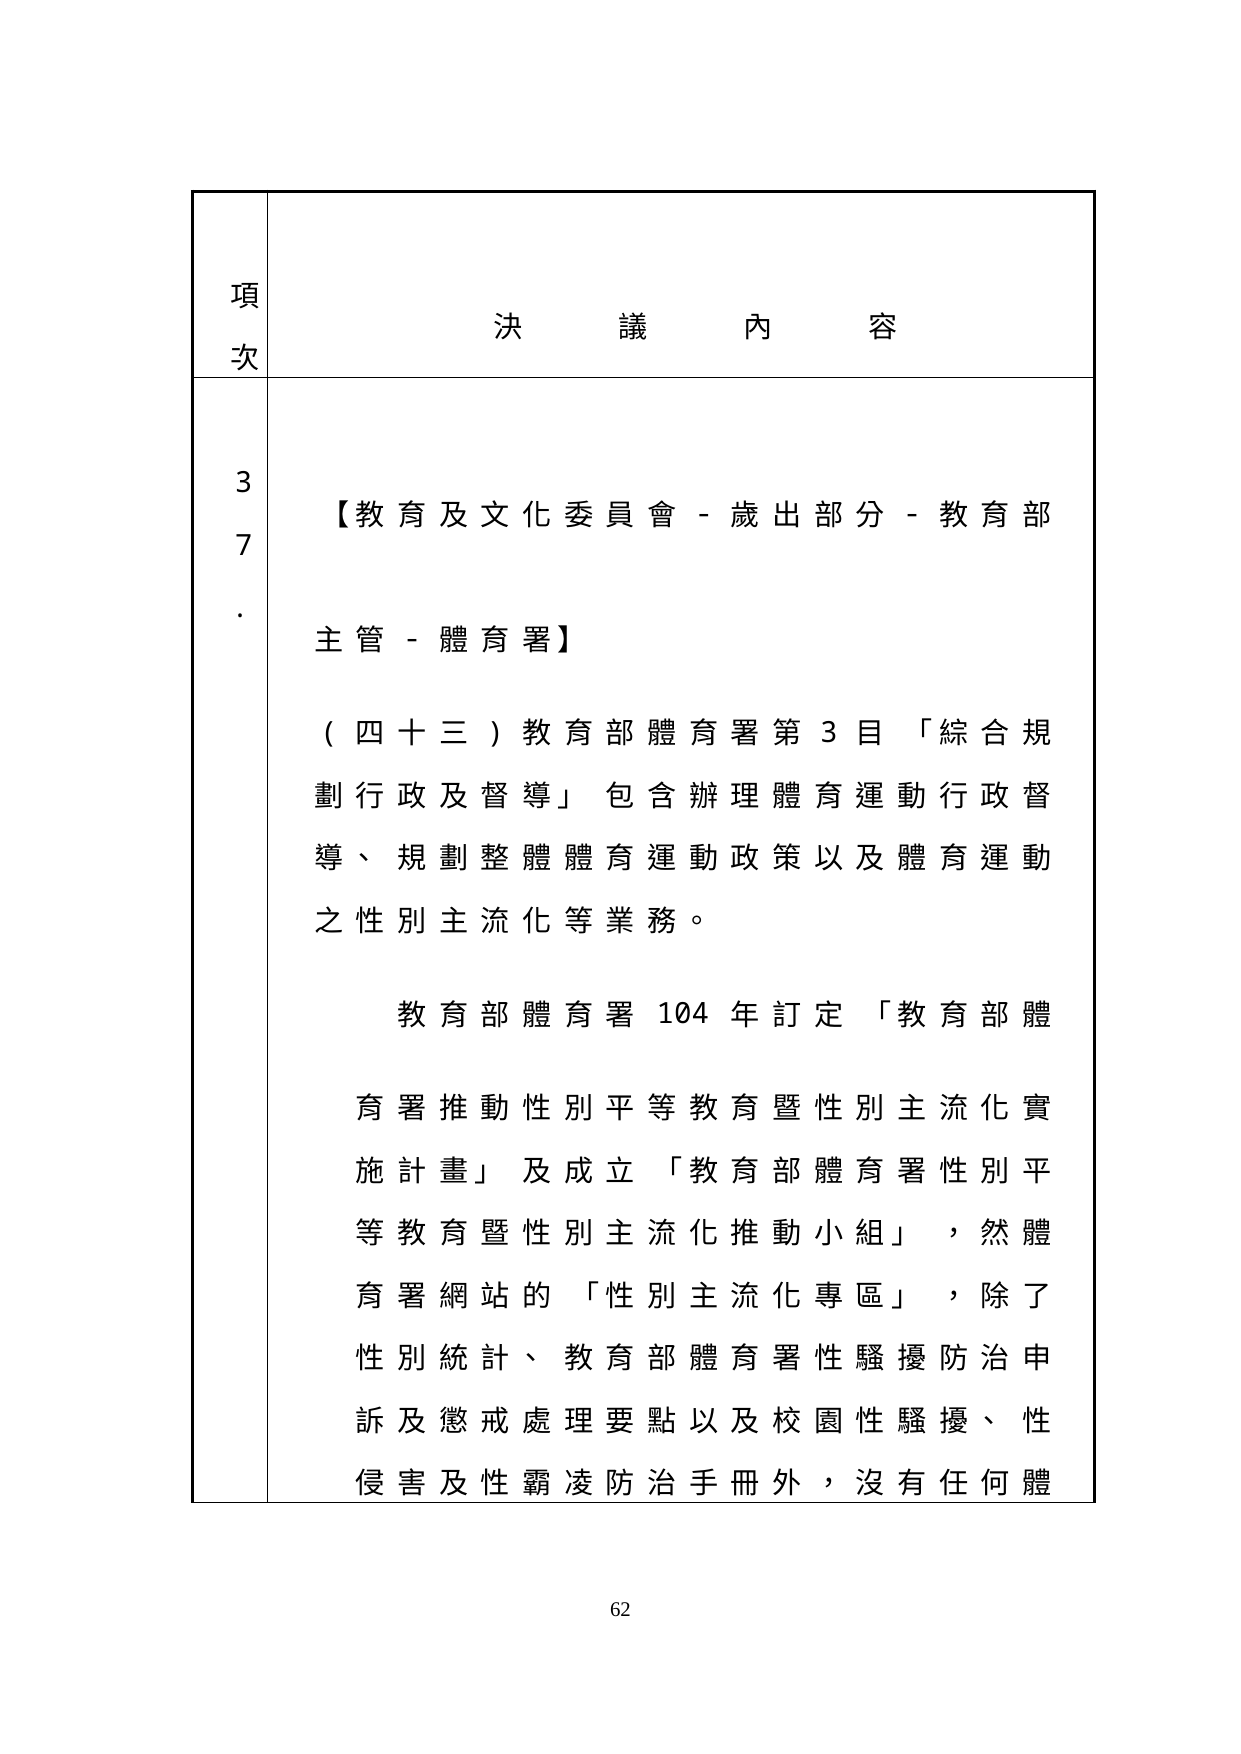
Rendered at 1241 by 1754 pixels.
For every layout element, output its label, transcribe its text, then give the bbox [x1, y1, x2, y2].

table_header 決 議 內 容 [268, 193, 1093, 377]
table_header 項次 [194, 193, 267, 377]
table_cell 【教育及文化委員會-歲出部分-教育部主管-體育署】 (四十三)教育部體育署第3目「綜合規劃行政及督導」包含辦理體育運動行政督導、規劃整體體育運動政策以及體育運動之性別主流化等業務。 教育部體育署104年訂定「教育部體育署推動性別平等教育暨性別主流化實施計畫」及成立「教育部體育署性別平等教育暨性別主流化推動小組」，然體育署網站的「性別主流化專區」，除了性別統計、教育部體育署性騷擾防治申訴及懲戒處理要點以及校園性騷擾、性侵害及性霸凌防治手冊外，沒有任何體 [268, 378, 1093, 1502]
table_cell 37. [194, 378, 267, 1502]
